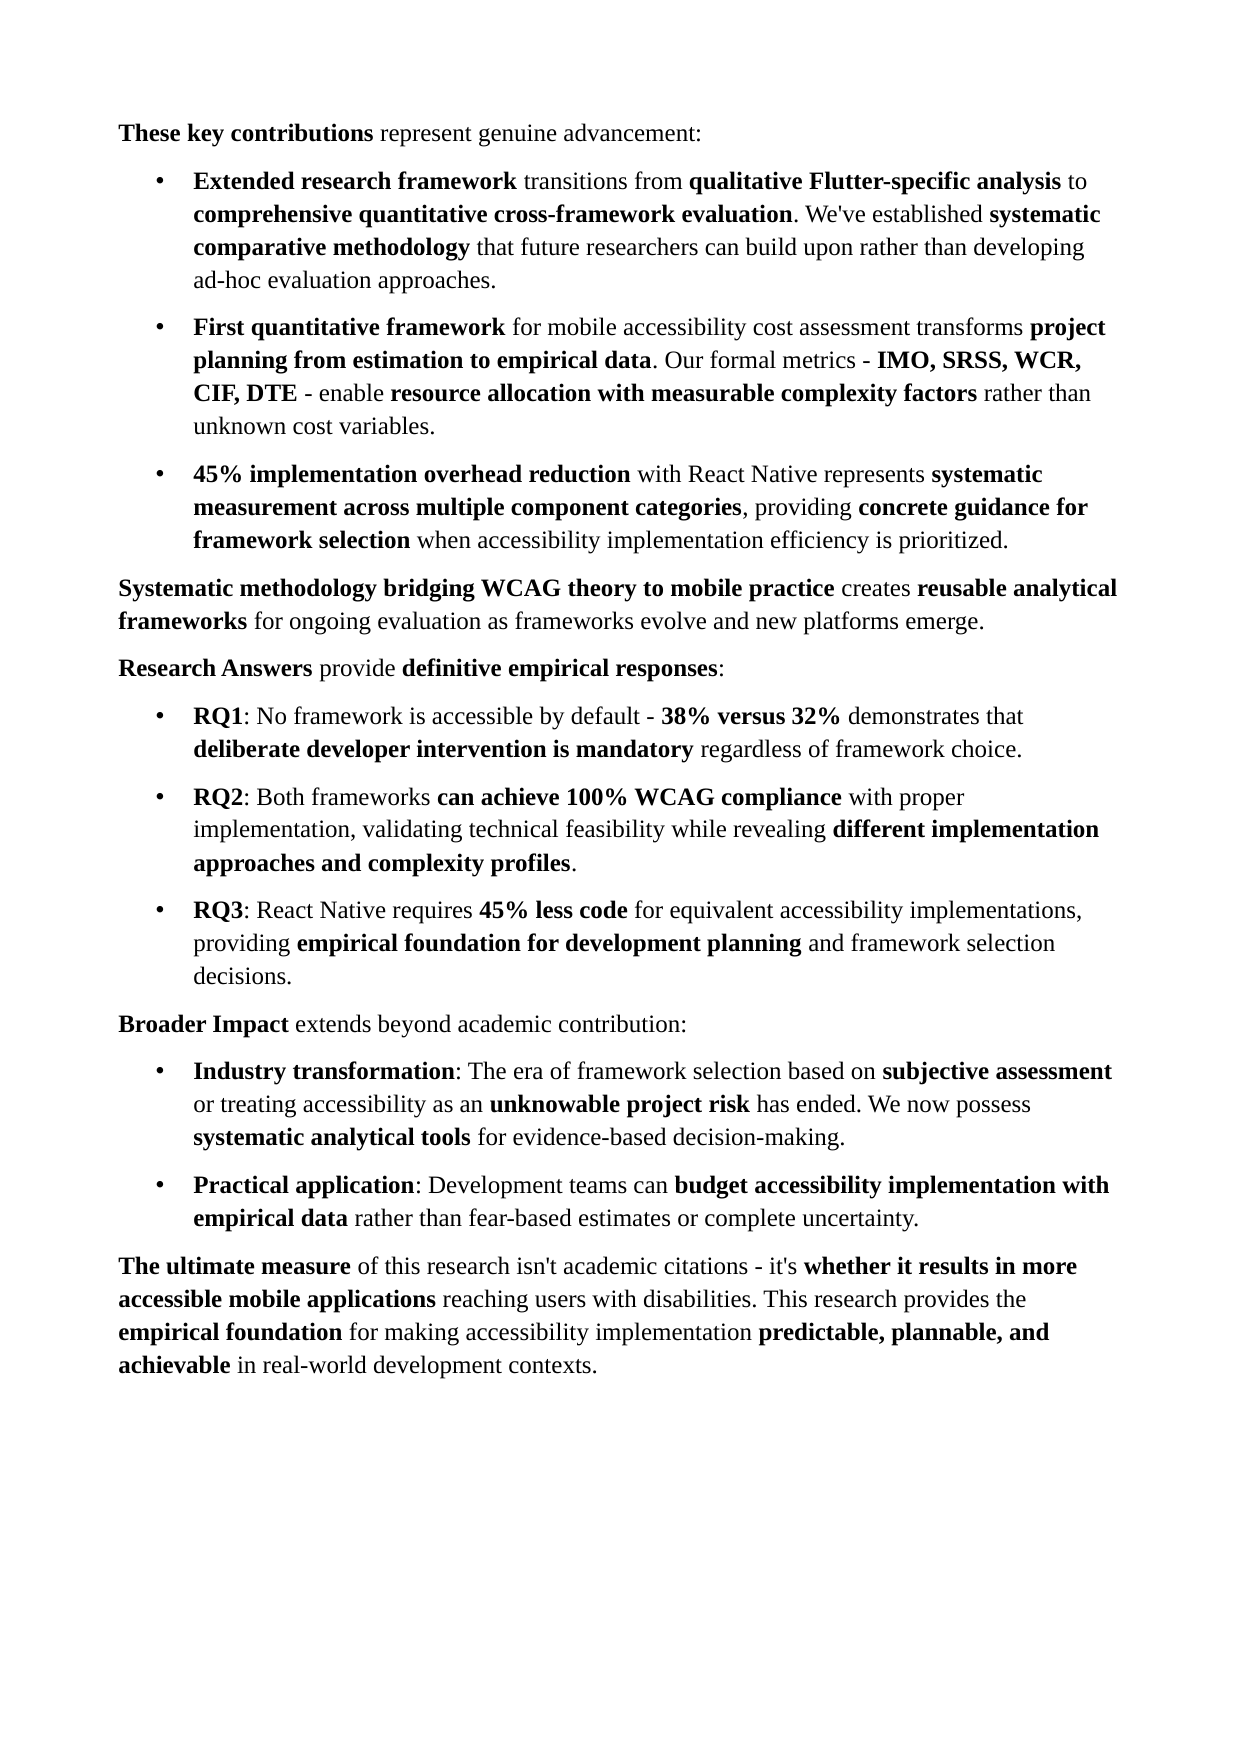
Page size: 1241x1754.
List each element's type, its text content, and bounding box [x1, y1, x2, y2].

list Practical application: Development teams can budget accessibility implementation with empirical data rather than fear-based estimates or complete uncertainty. [156, 1170, 1122, 1232]
text Systematic methodology bridging WCAG theory to mobile practice creates reusable analytical frameworks for ongoing evaluation as frameworks evolve and new platforms emerge. [118, 573, 1122, 634]
list RQ1: No framework is accessible by default - 38% versus 32% demonstrates that deliberate developer intervention is mandatory regardless of framework choice. [156, 701, 1122, 763]
list Extended research framework transitions from qualitative Flutter-specific analysis to comprehensive quantitative cross-framework evaluation. We've established systematic comparative methodology that future researchers can build upon rather than developing ad-hoc evaluation approaches. [156, 166, 1122, 293]
list 45% implementation overhead reduction with React Native represents systematic measurement across multiple component categories, providing concrete guidance for framework selection when accessibility implementation efficiency is prioritized. [156, 459, 1122, 554]
text Broader Impact extends beyond academic contribution: [118, 1009, 1122, 1038]
list RQ3: React Native requires 45% less code for equivalent accessibility implementations, providing empirical foundation for development planning and framework selection decisions. [156, 895, 1122, 990]
list RQ2: Both frameworks can achieve 100% WCAG compliance with proper implementation, validating technical feasibility while revealing different implementation approaches and complexity profiles. [156, 782, 1122, 876]
text The ultimate measure of this research isn't academic citations - it's whether it results in more accessible mobile applications reaching users with disabilities. This research provides the empirical foundation for making accessibility implementation predictable, plannable, and achievable in real-world development contexts. [118, 1251, 1122, 1378]
text These key contributions represent genuine advancement: [118, 118, 1122, 147]
list Industry transformation: The era of framework selection based on subjective assessment or treating accessibility as an unknowable project risk has ended. We now possess systematic analytical tools for evidence-based decision-making. [156, 1056, 1122, 1151]
list First quantitative framework for mobile accessibility cost assessment transforms project planning from estimation to empirical data. Our formal metrics - IMO, SRSS, WCR, CIF, DTE - enable resource allocation with measurable complexity factors rather than unknown cost variables. [156, 312, 1122, 440]
text Research Answers provide definitive empirical responses: [118, 653, 1122, 682]
